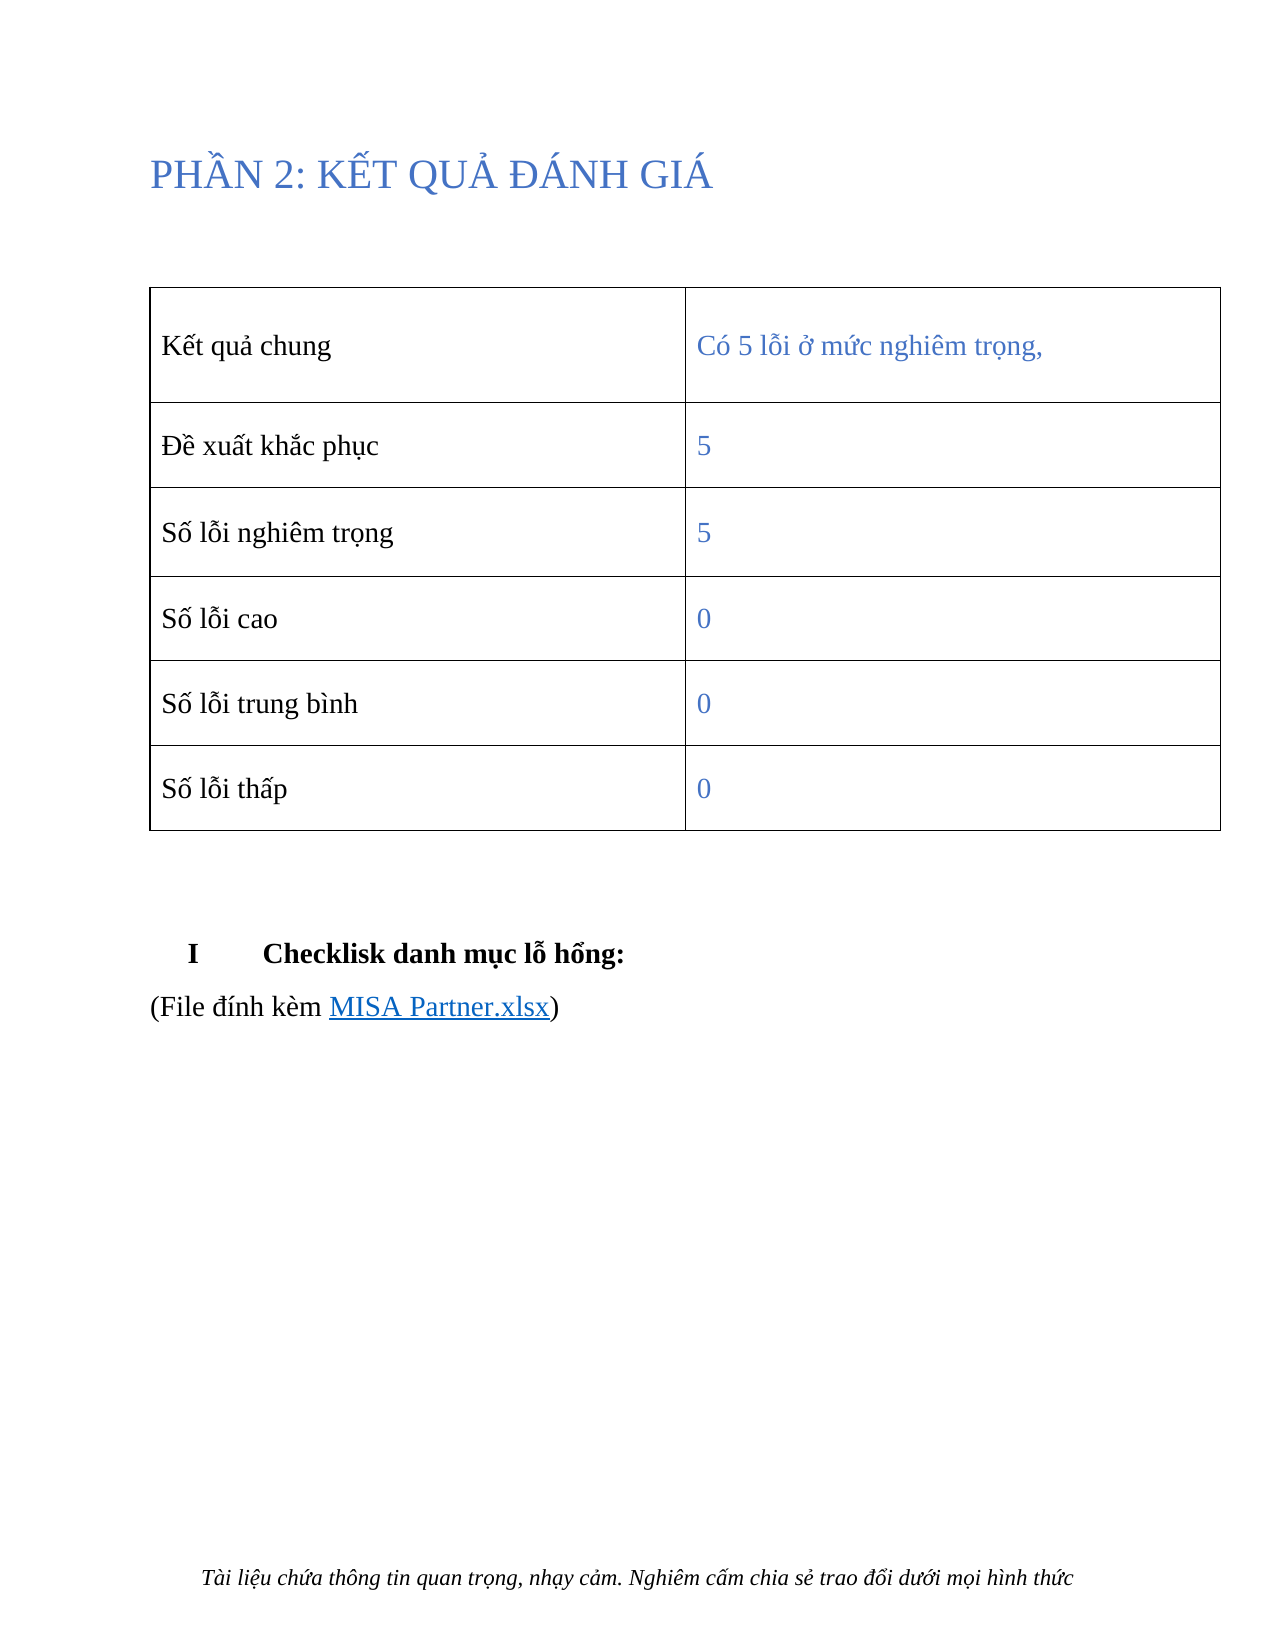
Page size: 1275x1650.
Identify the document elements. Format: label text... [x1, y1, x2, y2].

table_header Kết quả chung [151, 288, 685, 402]
table_cell 0 [686, 661, 1220, 745]
text (File đính kèm MISA Partner.xlsx) [150, 989, 1125, 1023]
table_cell 5 [686, 488, 1220, 576]
table_cell Số lỗi trung bình [151, 661, 685, 745]
table_cell 5 [686, 403, 1220, 487]
text PHẦN 2: KẾT QUẢ ĐÁNH GIÁ [150, 150, 1125, 198]
table_cell 0 [686, 746, 1220, 830]
table_header Có 5 lỗi ở mức nghiêm trọng, [686, 288, 1220, 402]
table_cell Số lỗi nghiêm trọng [151, 488, 685, 576]
table_cell Đề xuất khắc phục [151, 403, 685, 487]
table_cell Số lỗi thấp [151, 746, 685, 830]
table_cell Số lỗi cao [151, 577, 685, 660]
table_cell 0 [686, 577, 1220, 660]
list Checklisk danh mục lỗ hổng: [187, 937, 1125, 970]
